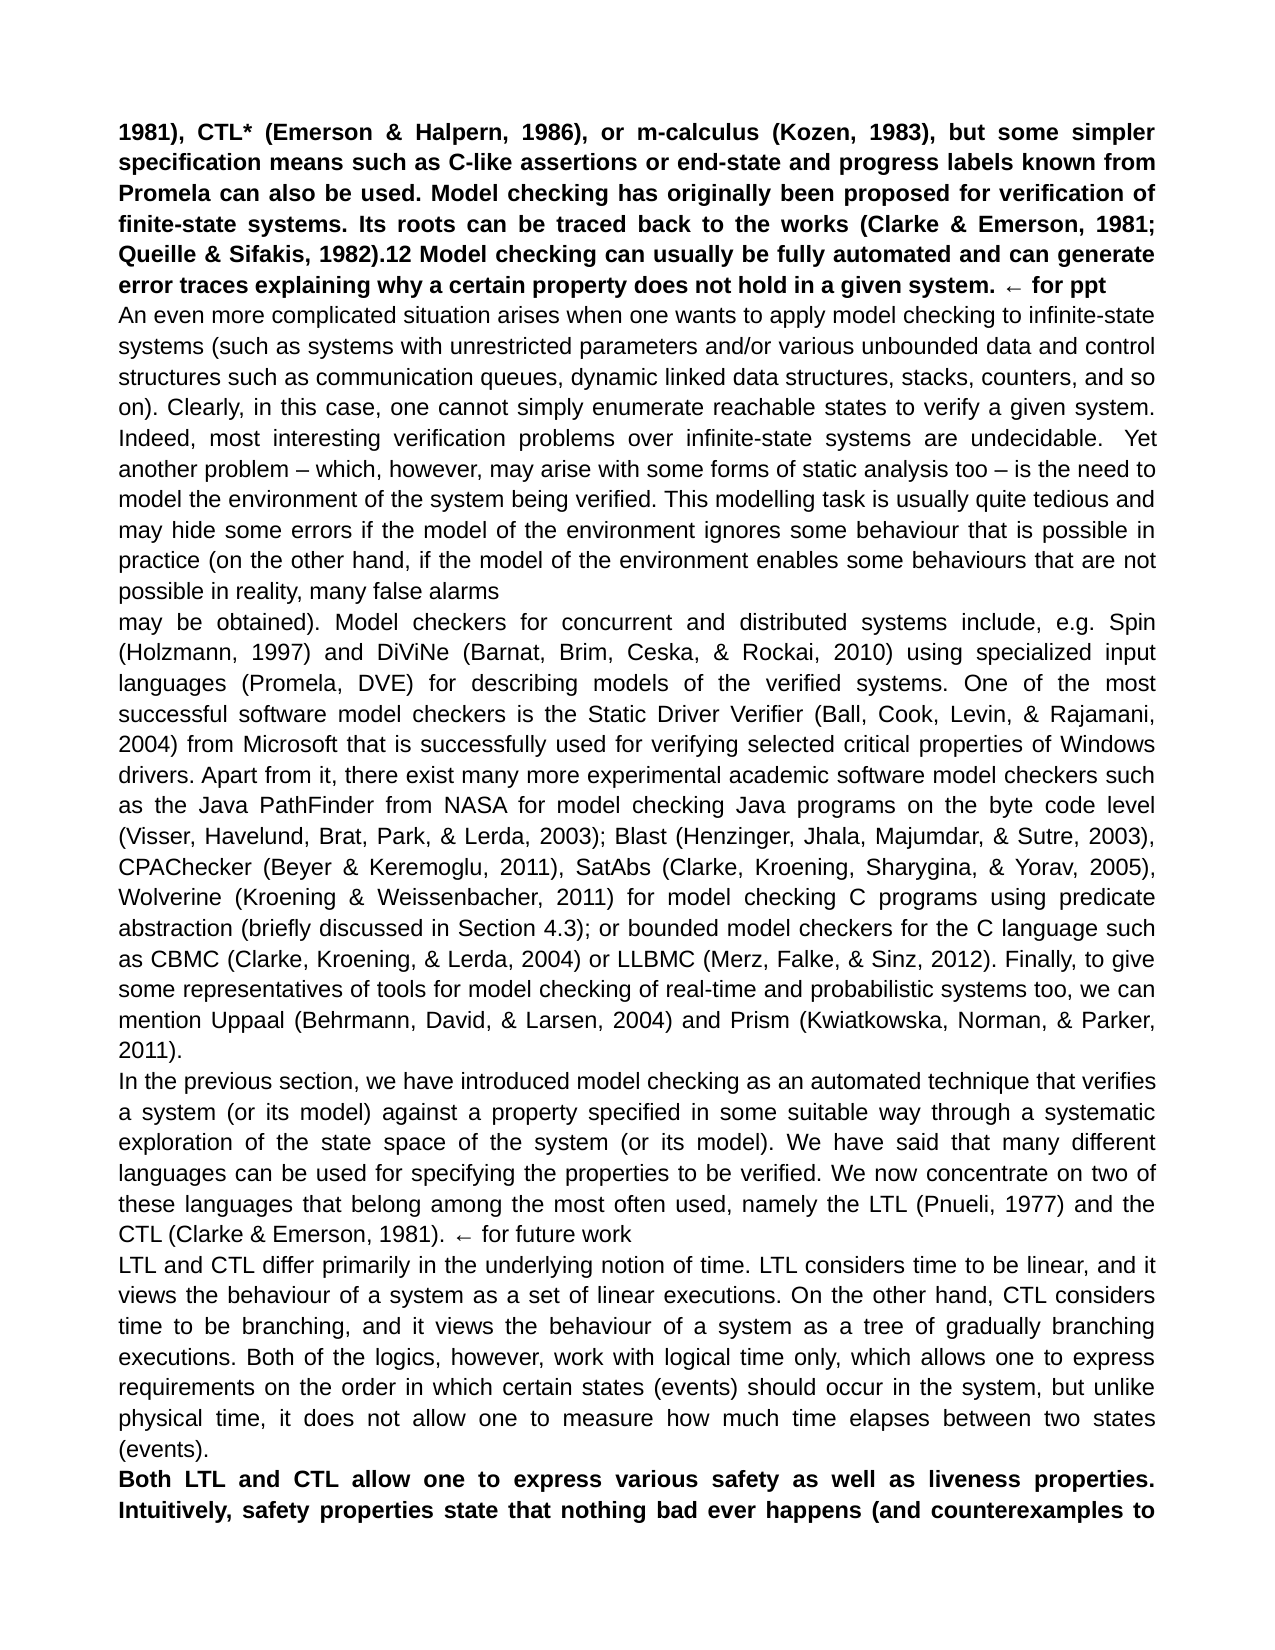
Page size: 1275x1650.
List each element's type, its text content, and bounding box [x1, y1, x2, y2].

text An even more complicated situation arises when one wants to apply model checking to infinite-state systems (such as systems with unrestricted parameters and/or various unbounded data and control structures such as communication queues, dynamic linked data structures, stacks, counters, and so on). Clearly, in this case, one cannot simply enumerate reachable states to verify a given system. Indeed, most interesting verification problems over infinite-state systems are undecidable. Yet another problem – which, however, may arise with some forms of static analysis too – is the need to model the environment of the system being verified. This modelling task is usually quite tedious and may hide some errors if the model of the environment ignores some behaviour that is possible in practice (on the other hand, if the model of the environment enables some behaviours that are not possible in reality, many false alarms [118, 302, 1157, 604]
text may be obtained). Model checkers for concurrent and distributed systems include, e.g. Spin (Holzmann, 1997) and DiViNe (Barnat, Brim, Ceska, & Rockai, 2010) using specialized input languages (Promela, DVE) for describing models of the verified systems. One of the most successful software model checkers is the Static Driver Verifier (Ball, Cook, Levin, & Rajamani, 2004) from Microsoft that is successfully used for verifying selected critical properties of Windows drivers. Apart from it, there exist many more experimental academic software model checkers such as the Java PathFinder from NASA for model checking Java programs on the byte code level (Visser, Havelund, Brat, Park, & Lerda, 2003); Blast (Henzinger, Jhala, Majumdar, & Sutre, 2003), CPAChecker (Beyer & Keremoglu, 2011), SatAbs (Clarke, Kroening, Sharygina, & Yorav, 2005), Wolverine (Kroening & Weissenbacher, 2011) for model checking C programs using predicate abstraction (briefly discussed in Section 4.3); or bounded model checkers for the C language such as CBMC (Clarke, Kroening, & Lerda, 2004) or LLBMC (Merz, Falke, & Sinz, 2012). Finally, to give some representatives of tools for model checking of real-time and probabilistic systems too, we can mention Uppaal (Behrmann, David, & Larsen, 2004) and Prism (Kwiatkowska, Norman, & Parker, 2011). [118, 608, 1157, 1064]
text LTL and CTL differ primarily in the underlying notion of time. LTL considers time to be linear, and it views the behaviour of a system as a set of linear executions. On the other hand, CTL considers time to be branching, and it views the behaviour of a system as a tree of gradually branching executions. Both of the logics, however, work with logical time only, which allows one to express requirements on the order in which certain states (events) should occur in the system, but unlike physical time, it does not allow one to measure how much time elapses between two states (events). [118, 1251, 1157, 1462]
text 1981), CTL* (Emerson & Halpern, 1986), or m-calculus (Kozen, 1983), but some simpler specification means such as C-like assertions or end-state and progress labels known from Promela can also be used. Model checking has originally been proposed for verification of finite-state systems. Its roots can be traced back to the works (Clarke & Emerson, 1981; Queille & Sifakis, 1982).12 Model checking can usually be fully automated and can generate error traces explaining why a certain property does not hold in a given system. ← for ppt [118, 118, 1157, 298]
text Both LTL and CTL allow one to express various safety as well as liveness properties. Intuitively, safety properties state that nothing bad ever happens (and counterexamples to [118, 1466, 1157, 1523]
text In the previous section, we have introduced model checking as an automated technique that verifies a system (or its model) against a property specified in some suitable way through a systematic exploration of the state space of the system (or its model). We have said that many different languages can be used for specifying the properties to be verified. We now concentrate on two of these languages that belong among the most often used, namely the LTL (Pnueli, 1977) and the CTL (Clarke & Emerson, 1981). ← for future work [118, 1067, 1157, 1247]
